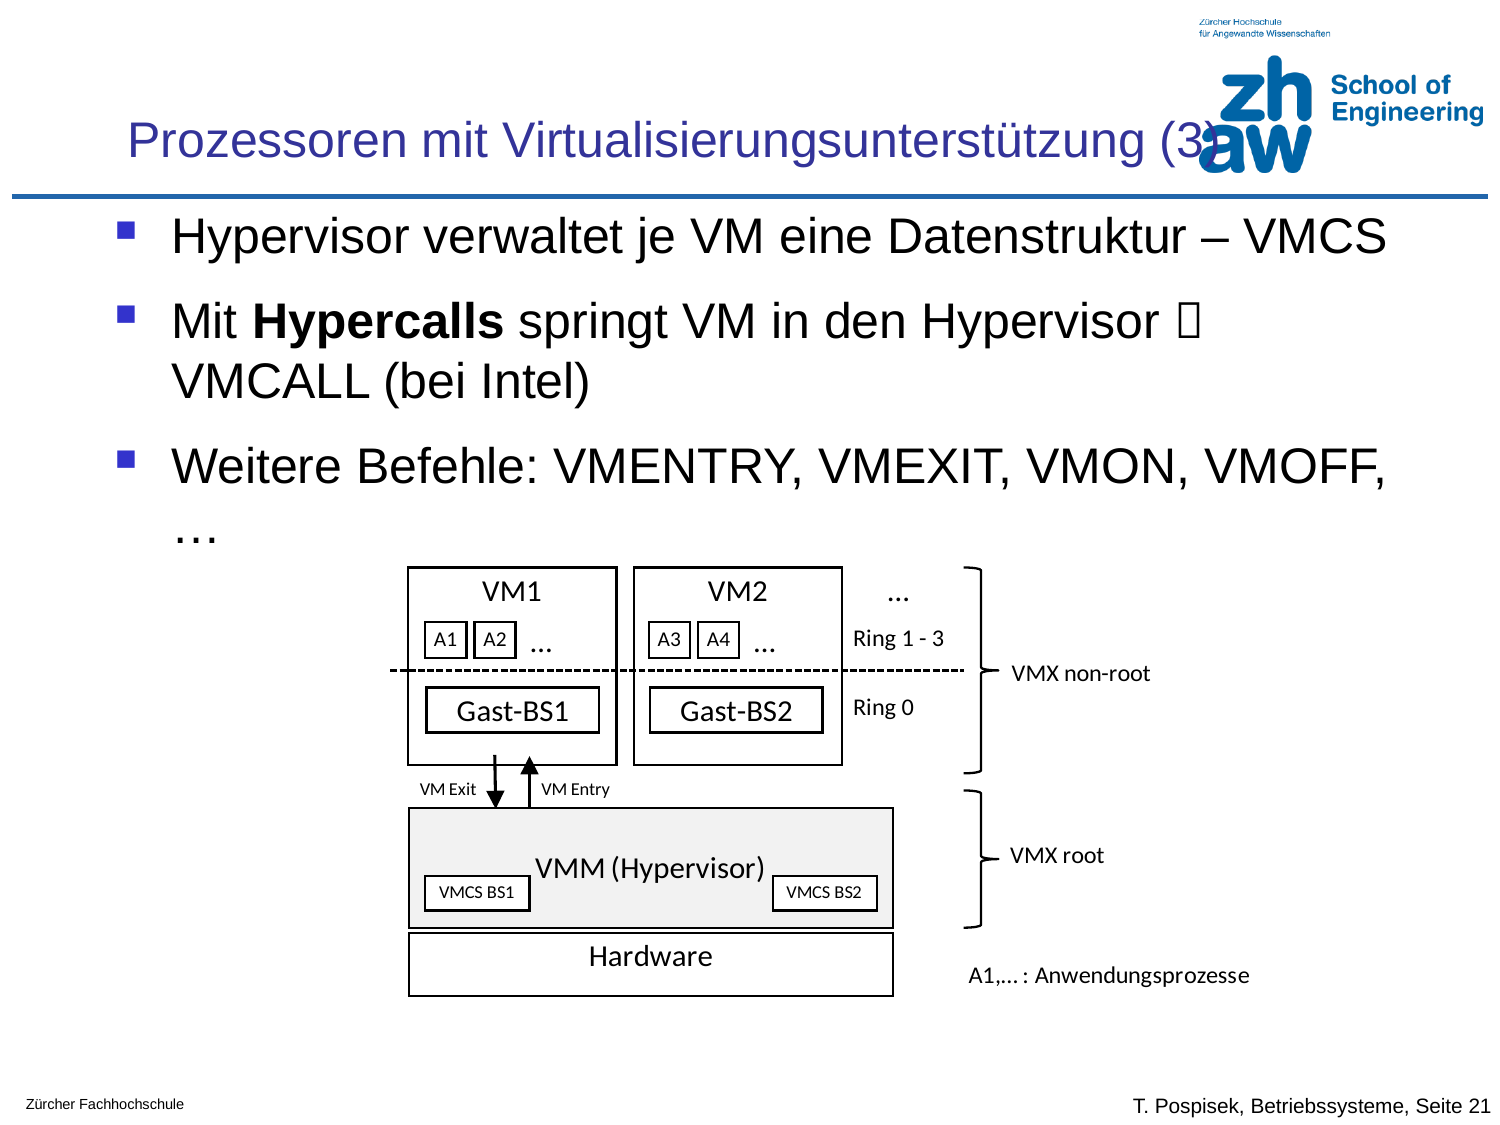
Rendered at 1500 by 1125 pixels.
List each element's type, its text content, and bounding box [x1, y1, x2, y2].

picture [383, 537, 1426, 1009]
list Hypervisor verwaltet je VM eine Datenstruktur – VMCS Mit Hypercalls springt VM in den Hypervisor  VMCALL (bei Intel) Weitere Befehle: VMENTRY, VMEXIT, VMON, VMOFF,… [99, 196, 1424, 350]
title Prozessoren mit Virtualisierungsunterstützung (3) [112, 50, 1391, 175]
picture [1199, 19, 1483, 173]
